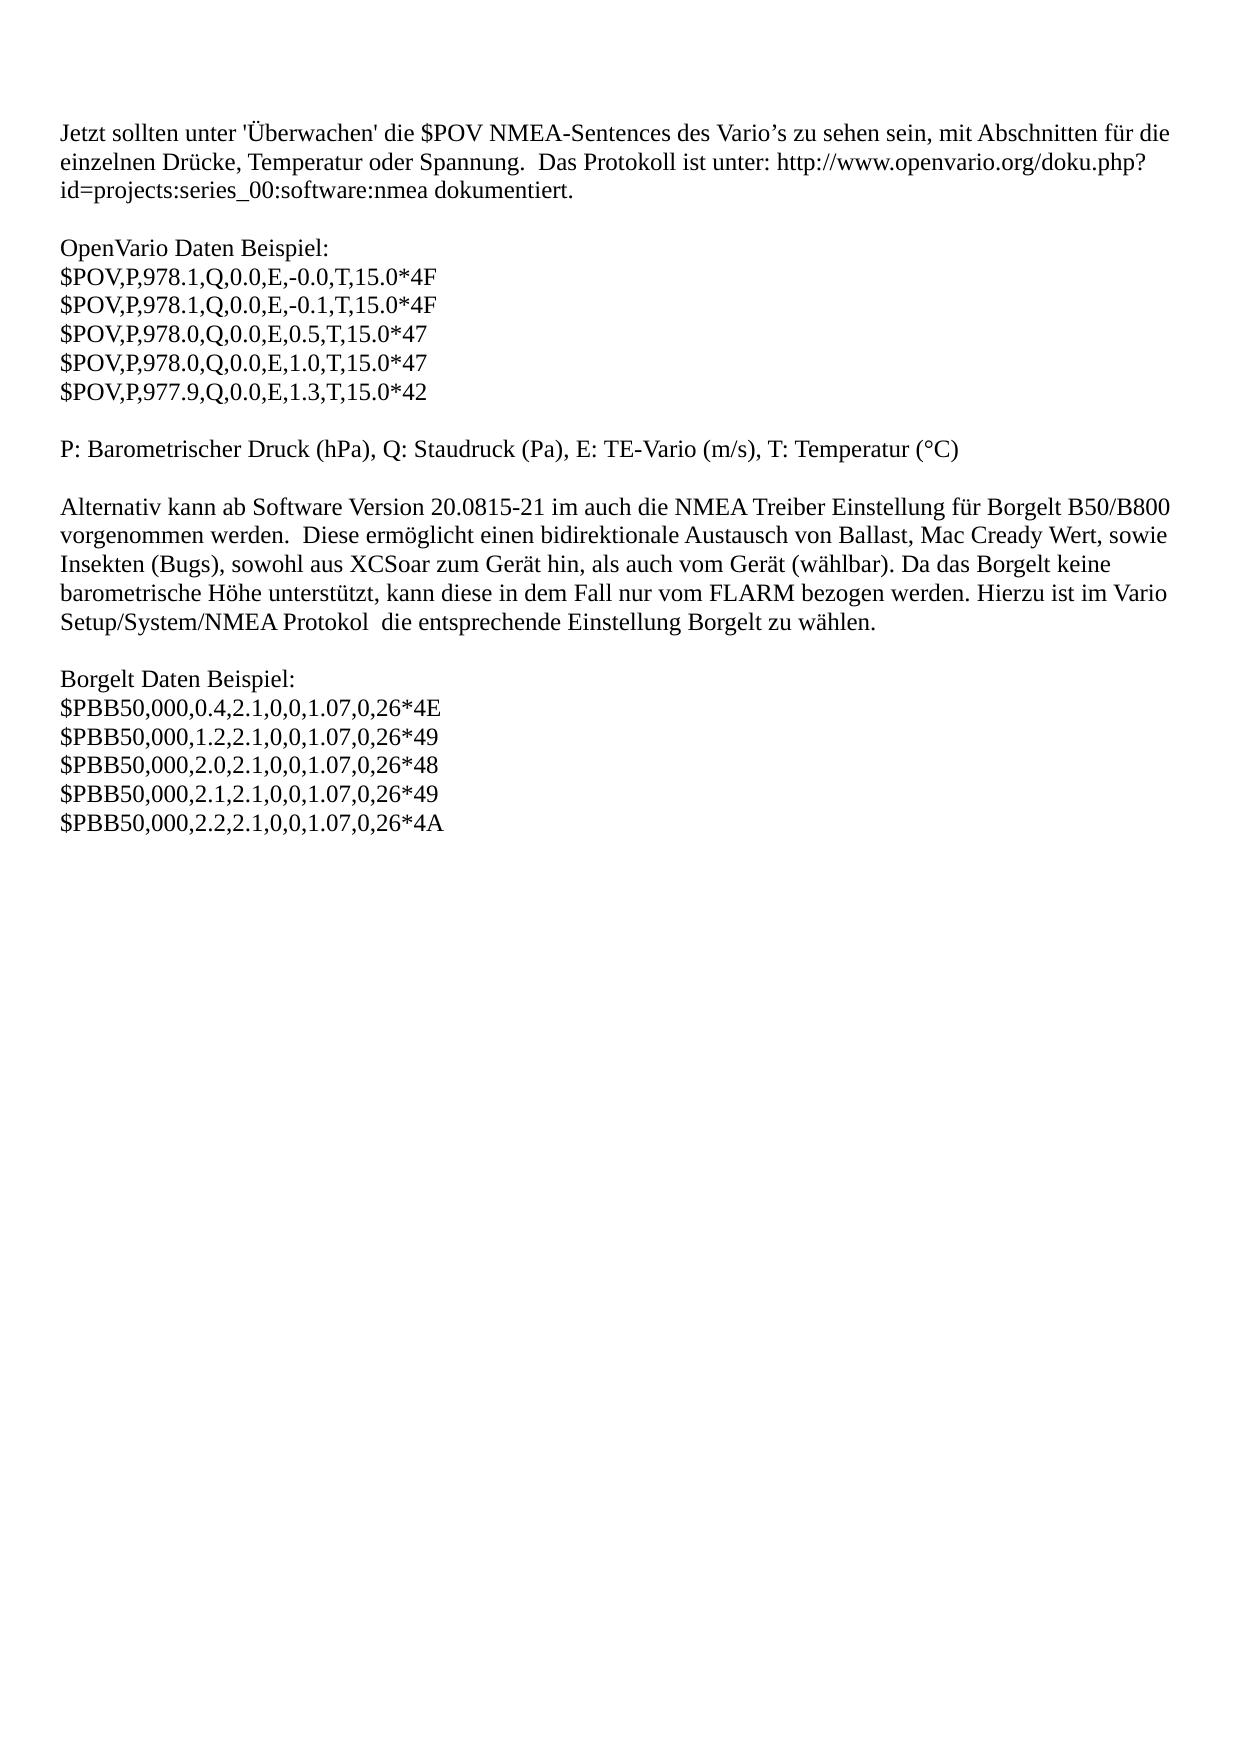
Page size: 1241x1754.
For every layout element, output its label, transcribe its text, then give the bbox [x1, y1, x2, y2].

text $PBB50,000,0.4,2.1,0,0,1.07,0,26*4E $PBB50,000,1.2,2.1,0,0,1.07,0,26*49 $PBB50,000,2.0,2.1,0,0,1.07,0,26*48 $PBB50,000,2.1,2.1,0,0,1.07,0,26*49 $PBB50,000,2.2,2.1,0,0,1.07,0,26*4A [60, 693, 1207, 837]
text OpenVario Daten Beispiel: [60, 233, 1207, 262]
text P: Barometrischer Druck (hPa), Q: Staudruck (Pa), E: TE-Vario (m/s), T: Temperatur (°C) [60, 406, 1207, 463]
text $POV,P,978.1,Q,0.0,E,-0.0,T,15.0*4F $POV,P,978.1,Q,0.0,E,-0.1,T,15.0*4F $POV,P,978.0,Q,0.0,E,0.5,T,15.0*47 $POV,P,978.0,Q,0.0,E,1.0,T,15.0*47 $POV,P,977.9,Q,0.0,E,1.3,T,15.0*42 [60, 262, 1207, 406]
text Jetzt sollten unter 'Überwachen' die $POV NMEA-Sentences des Vario’s zu sehen sein, mit Abschnitten für die einzelnen Drücke, Temperatur oder Spannung. Das Protokoll ist unter: http://www.openvario.org/doku.php?id=projects:series_00:software:nmea dokumentiert. [60, 118, 1207, 204]
text Borgelt Daten Beispiel: [60, 636, 1207, 693]
text Alternativ kann ab Software Version 20.0815-21 im auch die NMEA Treiber Einstellung für Borgelt B50/B800 vorgenommen werden. Diese ermöglicht einen bidirektionale Austausch von Ballast, Mac Cready Wert, sowie Insekten (Bugs), sowohl aus XCSoar zum Gerät hin, als auch vom Gerät (wählbar). Da das Borgelt keine barometrische Höhe unterstützt, kann diese in dem Fall nur vom FLARM bezogen werden. Hierzu ist im Vario Setup/System/NMEA Protokol die entsprechende Einstellung Borgelt zu wählen. [60, 492, 1207, 636]
